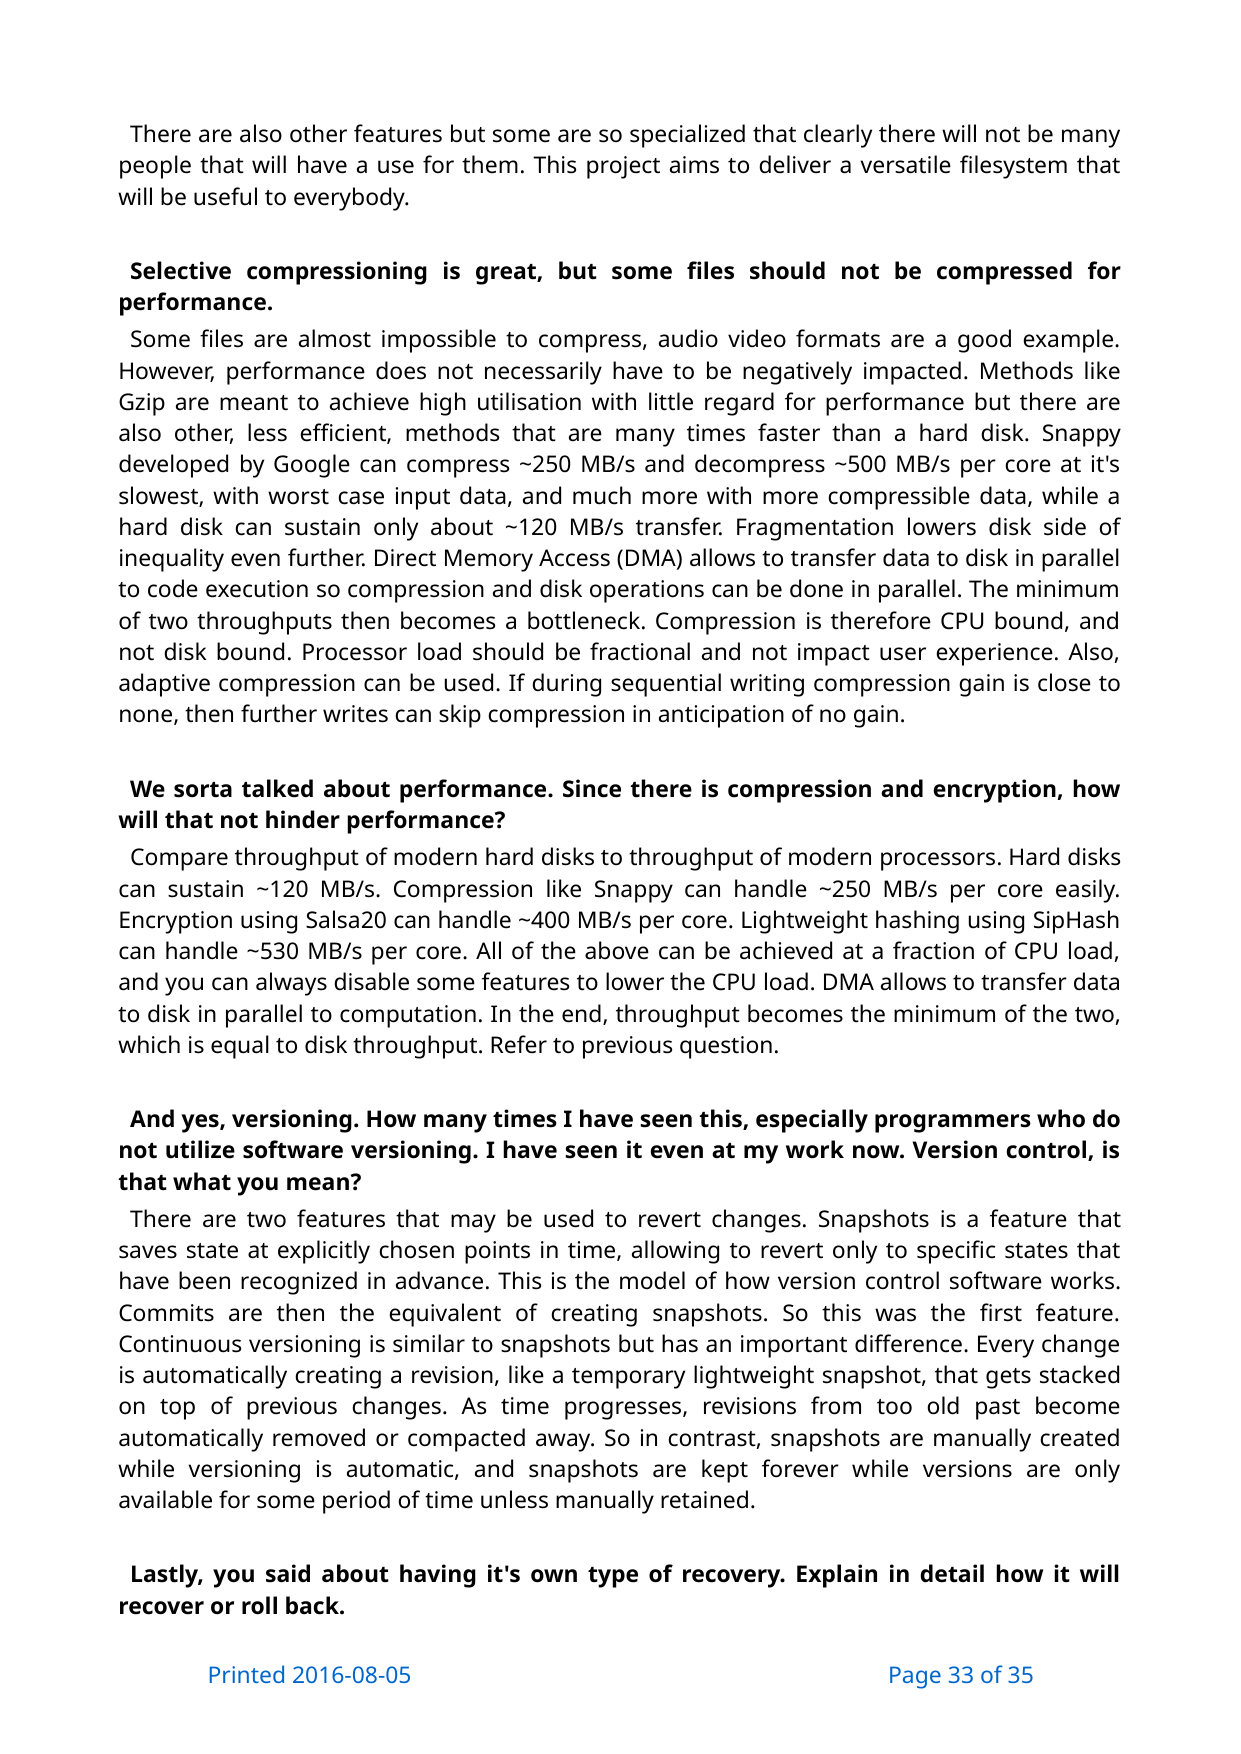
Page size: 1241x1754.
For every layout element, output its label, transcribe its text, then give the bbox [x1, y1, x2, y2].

text And yes, versioning. How many times I have seen this, especially programmers who do not utilize software versioning. I have seen it even at my work now. Version control, is that what you mean? [118, 1103, 1122, 1197]
text Selective compressioning is great, but some files should not be compressed for performance. [118, 255, 1122, 317]
text Some files are almost impossible to compress, audio video formats are a good example. However, performance does not necessarily have to be negatively impacted. Methods like Gzip are meant to achieve high utilisation with little regard for performance but there are also other, less efficient, methods that are many times faster than a hard disk. Snappy developed by Google can compress ~250 MB/s and decompress ~500 MB/s per core at it's slowest, with worst case input data, and much more with more compressible data, while a hard disk can sustain only about ~120 MB/s transfer. Fragmentation lowers disk side of inequality even further. Direct Memory Access (DMA) allows to transfer data to disk in parallel to code execution so compression and disk operations can be done in parallel. The minimum of two throughputs then becomes a bottleneck. Compression is therefore CPU bound, and not disk bound. Processor load should be fractional and not impact user experience. Also, adaptive compression can be used. If during sequential writing compression gain is close to none, then further writes can skip compression in anticipation of no gain. [118, 323, 1122, 730]
text Compare throughput of modern hard disks to throughput of modern processors. Hard disks can sustain ~120 MB/s. Compression like Snappy can handle ~250 MB/s per core easily. Encryption using Salsa20 can handle ~400 MB/s per core. Lightweight hashing using SipHash can handle ~530 MB/s per core. All of the above can be achieved at a fraction of CPU load, and you can always disable some features to lower the CPU load. DMA allows to transfer data to disk in parallel to computation. In the end, throughput becomes the minimum of the two, which is equal to disk throughput. Refer to previous question. [118, 841, 1122, 1060]
text There are also other features but some are so specialized that clearly there will not be many people that will have a use for them. This project aims to deliver a versatile filesystem that will be useful to everybody. [118, 118, 1122, 212]
text There are two features that may be used to revert changes. Snapshots is a feature that saves state at explicitly chosen points in time, allowing to revert only to specific states that have been recognized in advance. This is the model of how version control software works. Commits are then the equivalent of creating snapshots. So this was the first feature. Continuous versioning is similar to snapshots but has an important difference. Every change is automatically creating a revision, like a temporary lightweight snapshot, that gets stacked on top of previous changes. As time progresses, revisions from too old past become automatically removed or compacted away. So in contrast, snapshots are manually created while versioning is automatic, and snapshots are kept forever while versions are only available for some period of time unless manually retained. [118, 1203, 1122, 1515]
text We sorta talked about performance. Since there is compression and encryption, how will that not hinder performance? [118, 773, 1122, 835]
text Lastly, you said about having it's own type of recovery. Explain in detail how it will recover or roll back. [118, 1558, 1122, 1621]
